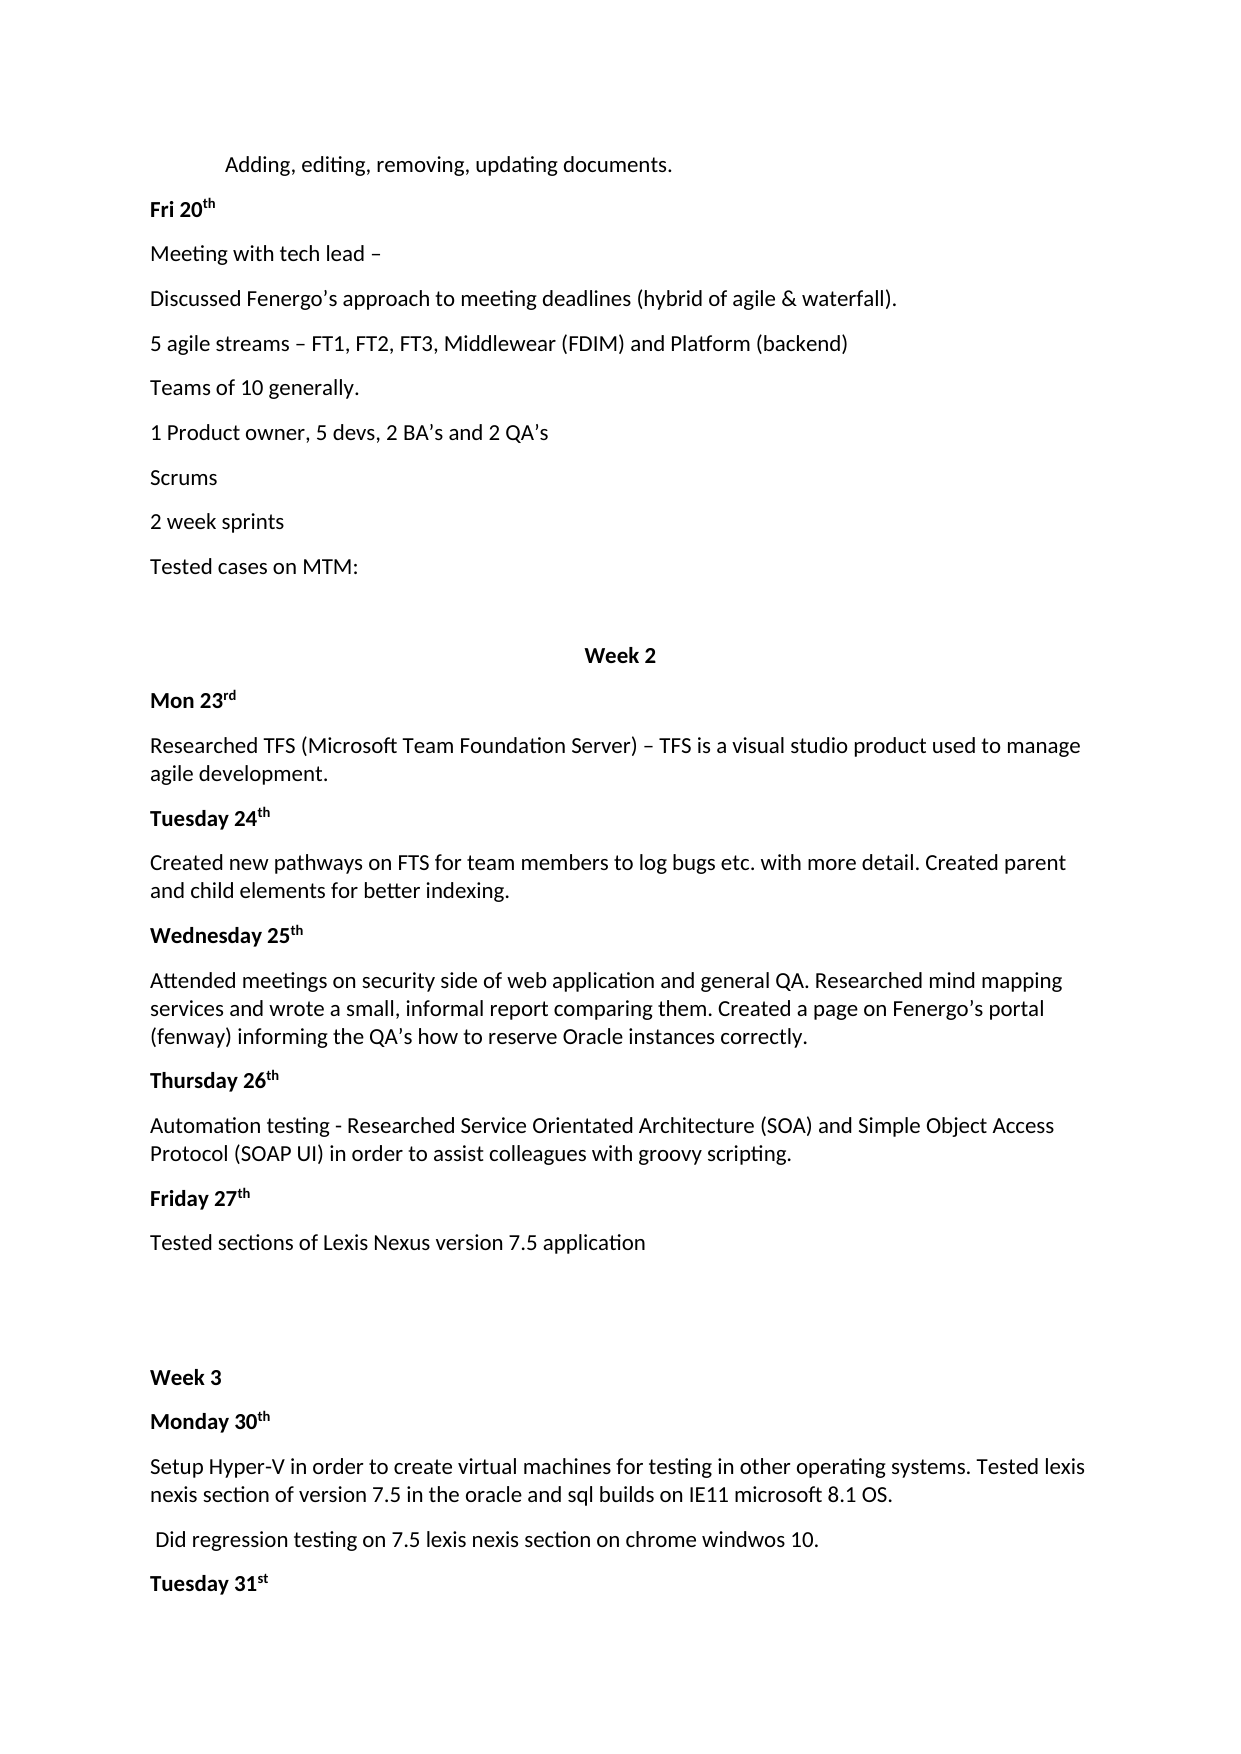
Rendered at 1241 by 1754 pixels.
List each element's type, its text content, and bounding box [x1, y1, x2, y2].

text Mon 23rd [150, 686, 1090, 714]
text Tested cases on MTM: [150, 552, 1090, 580]
text Week 2 [150, 642, 1090, 669]
text Tested sections of Lexis Nexus version 7.5 application [150, 1228, 1090, 1257]
text Tuesday 31st [150, 1569, 1090, 1597]
text Attended meetings on security side of web application and general QA. Researched mind mapping services and wrote a small, informal report comparing them. Created a page on Fenergo’s portal (fenway) informing the QA’s how to reserve Oracle instances correctly. [150, 966, 1090, 1050]
text 5 agile streams – FT1, FT2, FT3, Middlewear (FDIM) and Platform (backend) [150, 329, 1090, 357]
text 1 Product owner, 5 devs, 2 BA’s and 2 QA’s [150, 418, 1090, 446]
text Monday 30th [150, 1407, 1090, 1435]
text Did regression testing on 7.5 lexis nexis section on chrome windwos 10. [150, 1525, 1090, 1553]
text Created new pathways on FTS for team members to log bugs etc. with more detail. Created parent and child elements for better indexing. [150, 848, 1090, 904]
text Tuesday 24th [150, 804, 1090, 832]
text Researched TFS (Microsoft Team Foundation Server) – TFS is a visual studio product used to manage agile development. [150, 731, 1090, 787]
text Wednesday 25th [150, 921, 1090, 949]
text Friday 27th [150, 1184, 1090, 1212]
text Scrums [150, 463, 1090, 491]
list Adding, editing, removing, updating documents. [225, 150, 1090, 178]
text Meeting with tech lead – [150, 239, 1090, 267]
text Automation testing - Researched Service Orientated Architecture (SOA) and Simple Object Access Protocol (SOAP UI) in order to assist colleagues with groovy scripting. [150, 1111, 1090, 1167]
text Week 3 [150, 1363, 1090, 1391]
text Teams of 10 generally. [150, 373, 1090, 401]
text Fri 20th [150, 195, 1090, 223]
text Discussed Fenergo’s approach to meeting deadlines (hybrid of agile & waterfall). [150, 284, 1090, 312]
text 2 week sprints [150, 507, 1090, 536]
text Thursday 26th [150, 1066, 1090, 1094]
text Setup Hyper-V in order to create virtual machines for testing in other operating systems. Tested lexis nexis section of version 7.5 in the oracle and sql builds on IE11 microsoft 8.1 OS. [150, 1452, 1090, 1508]
